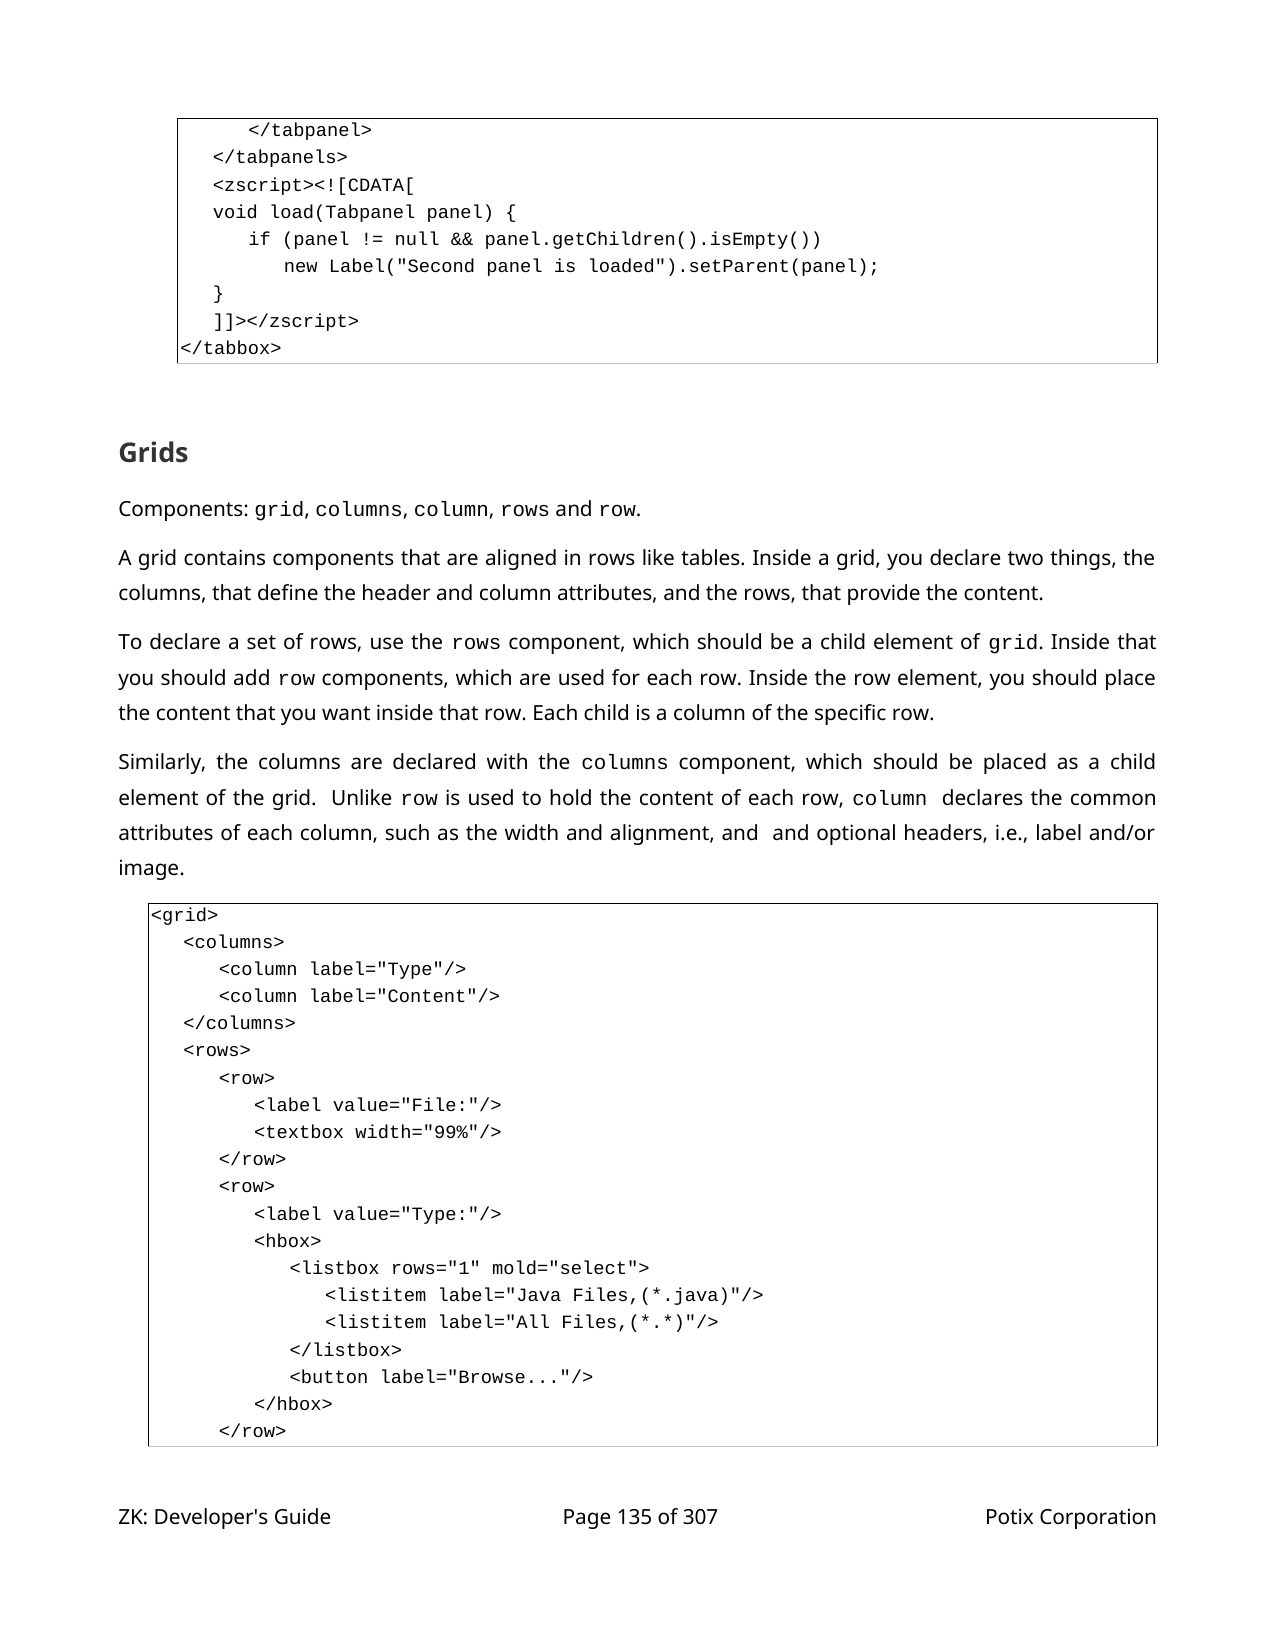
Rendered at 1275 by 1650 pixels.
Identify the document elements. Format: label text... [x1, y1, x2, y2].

text if (panel != null && panel.getChildren().isEmpty()) [178, 227, 1157, 251]
text Similarly, the columns are declared with the columns component, which should be placed as a child element of the grid. Unlike row is used to hold the content of each row, column declares the common attributes of each column, such as the width and alignment, and and optional headers, i.e., label and/or image. [118, 747, 1157, 882]
text </row> [149, 1419, 1157, 1446]
text <button label="Browse..."/> [149, 1364, 1157, 1389]
text ]]></zscript> [178, 308, 1157, 333]
text <label value="Type:"/> [149, 1201, 1157, 1226]
text <listitem label="Java Files,(*.java)"/> [149, 1283, 1157, 1307]
text </row> [149, 1147, 1157, 1171]
text <textbox width="99%"/> [149, 1120, 1157, 1144]
text <rows> [149, 1038, 1157, 1063]
text </listbox> [149, 1337, 1157, 1362]
text </tabpanels> [178, 145, 1157, 169]
text <listitem label="All Files,(*.*)"/> [149, 1310, 1157, 1334]
text <row> [149, 1174, 1157, 1198]
text <grid> [149, 904, 1157, 927]
text <label value="File:"/> [149, 1093, 1157, 1117]
text <column label="Type"/> [149, 957, 1157, 981]
text A grid contains components that are aligned in rows like tables. Inside a grid, you declare two things, the columns, that define the header and column attributes, and the rows, that provide the content. [118, 543, 1157, 607]
text To declare a set of rows, use the rows component, which should be a child element of grid. Inside that you should add row components, which are used for each row. Inside the row element, you should place the content that you want inside that row. Each child is a column of the specific row. [118, 627, 1157, 727]
text new Label("Second panel is loaded").setParent(panel); [178, 254, 1157, 278]
text Components: grid, columns, column, rows and row. [118, 494, 1157, 523]
text </hbox> [149, 1392, 1157, 1416]
text <column label="Content"/> [149, 984, 1157, 1008]
subtitle Grids [118, 434, 1157, 471]
text <listbox rows="1" mold="select"> [149, 1256, 1157, 1280]
text </tabbox> [178, 336, 1157, 363]
text } [178, 281, 1157, 306]
text <columns> [149, 929, 1157, 954]
text <hbox> [149, 1229, 1157, 1253]
text <zscript><![CDATA[ [178, 172, 1157, 197]
text </tabpanel> [178, 119, 1157, 142]
text </columns> [149, 1011, 1157, 1035]
text <row> [149, 1066, 1157, 1090]
text void load(Tabpanel panel) { [178, 200, 1157, 224]
